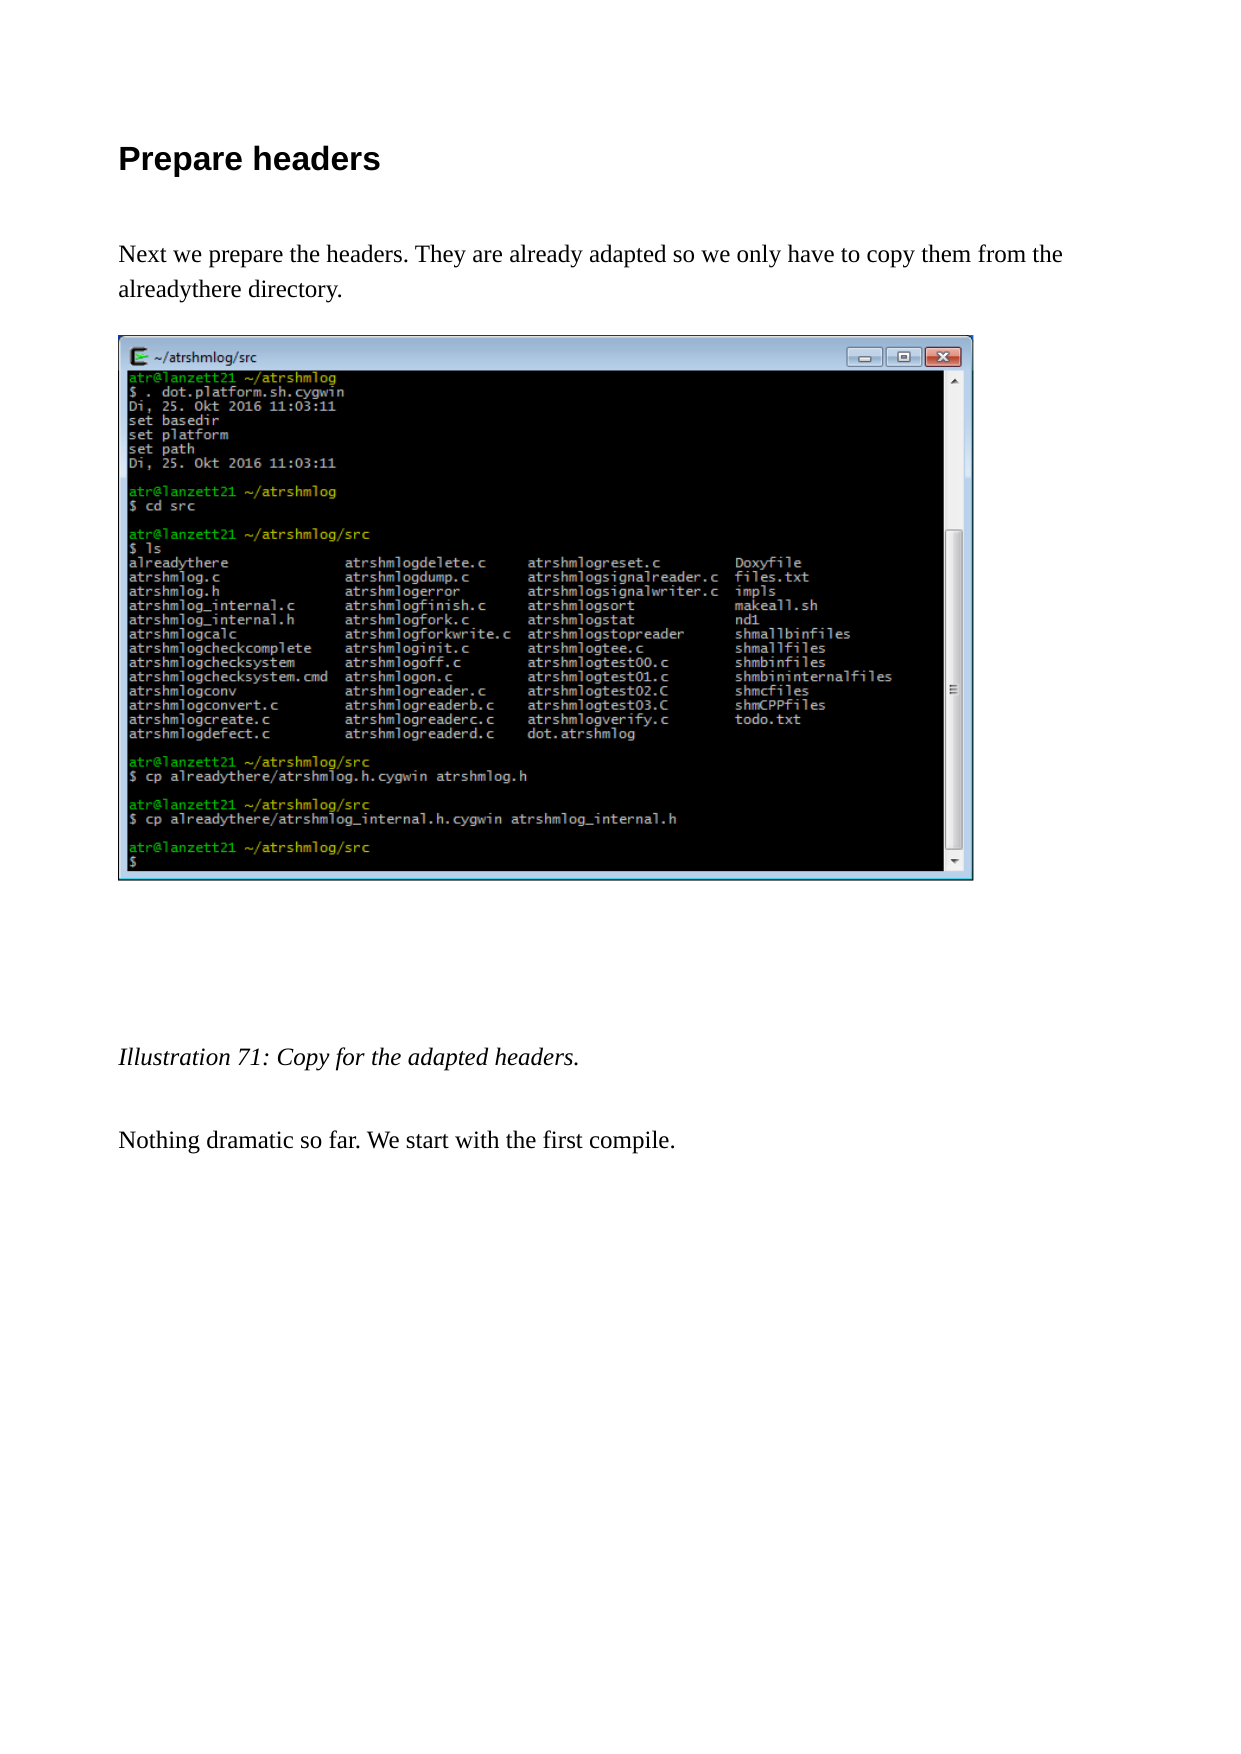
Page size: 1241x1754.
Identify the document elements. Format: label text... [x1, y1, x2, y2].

text Nothing dramatic so far. We start with the first compile. [118, 1125, 1122, 1154]
text Illustration 71: Copy for the adapted headers. [118, 1042, 1122, 1070]
picture [118, 335, 1123, 1042]
subtitle Prepare headers [118, 139, 1122, 178]
text Next we prepare the headers. They are already adapted so we only have to copy them from the alreadythere directory. [118, 239, 1122, 302]
